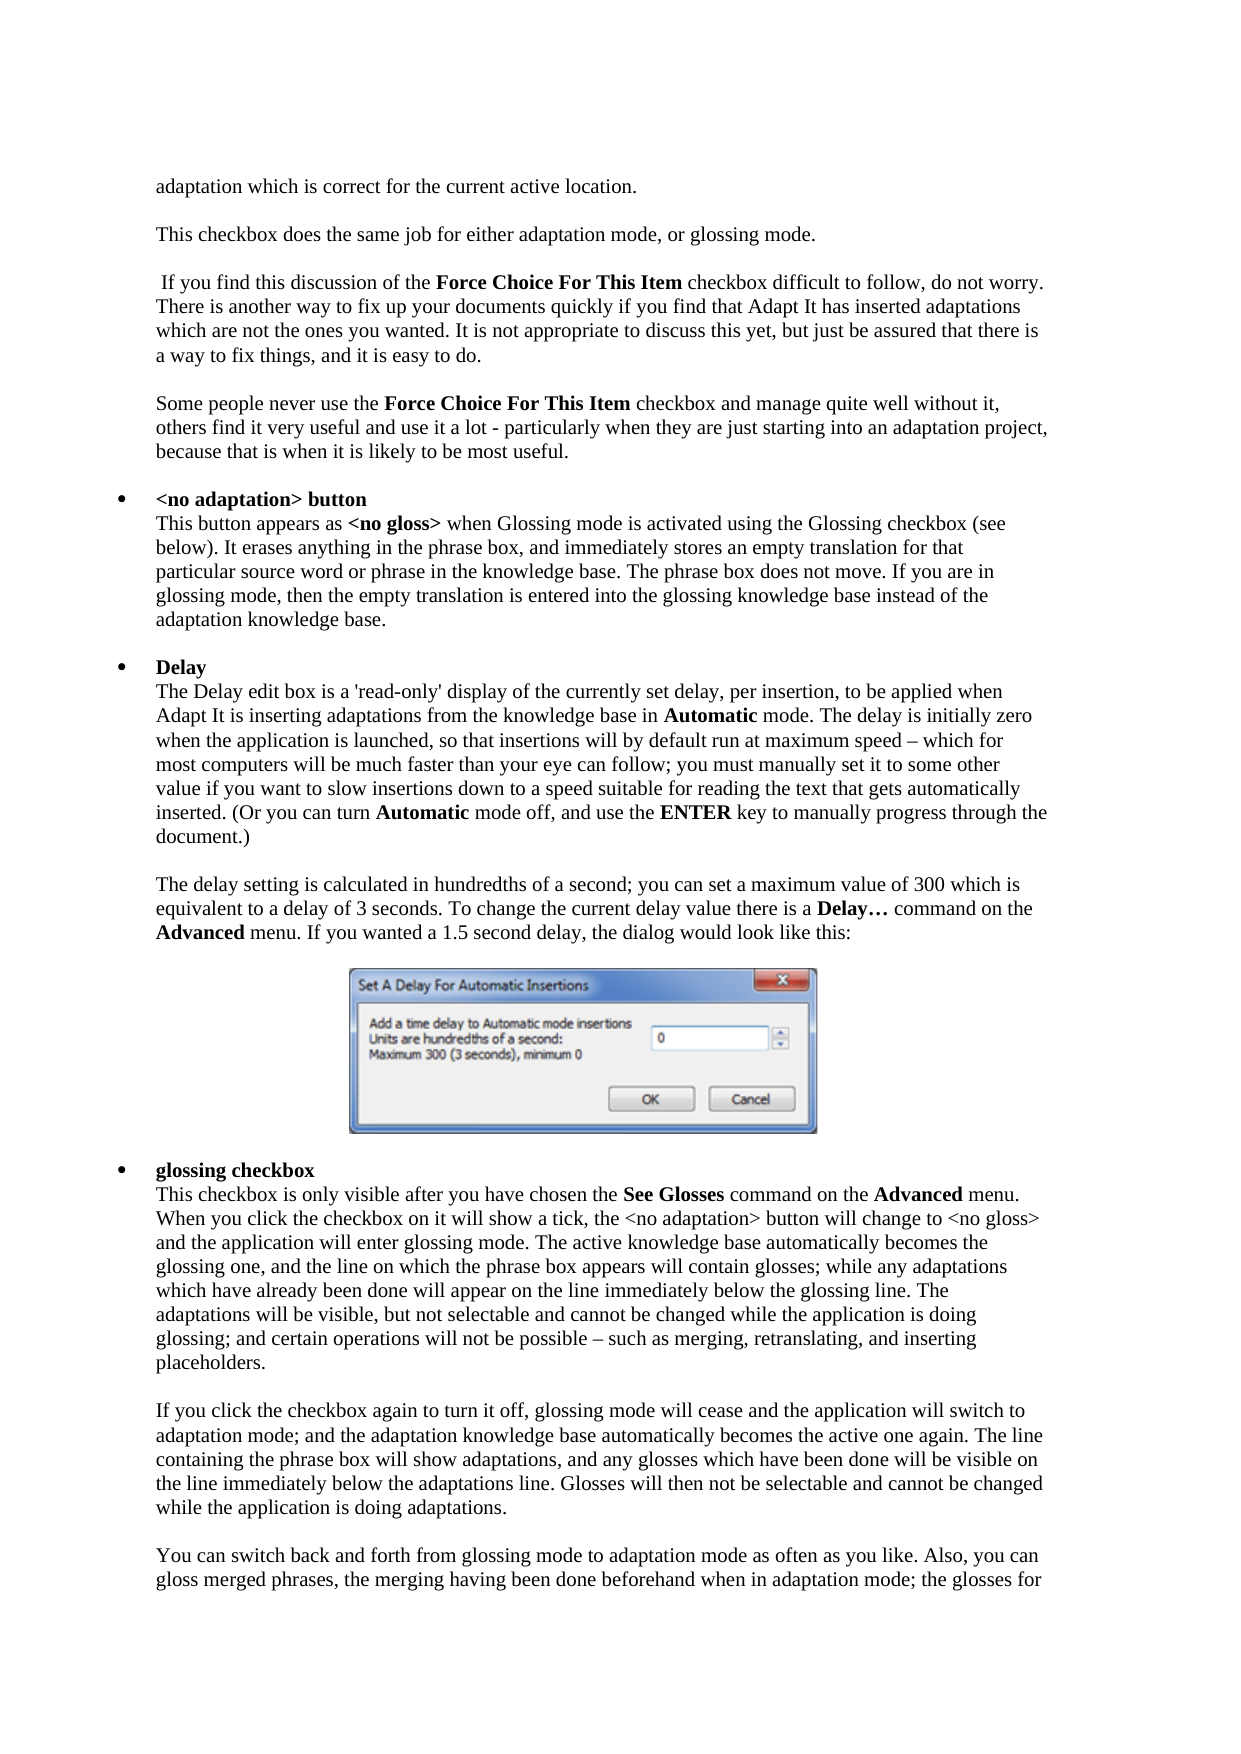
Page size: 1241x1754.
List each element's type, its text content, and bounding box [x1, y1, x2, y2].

picture [349, 968, 818, 1134]
list <no adaptation> button This button appears as <no gloss> when Glossing mode is activated using the Glossing checkbox (see below). It erases anything in the phrase box, and immediately stores an empty translation for that particular source word or phrase in the knowledge base. The phrase box does not move. If you are in glossing mode, then the empty translation is entered into the glossing knowledge base instead of the adaptation knowledge base. [118, 487, 1048, 655]
list glossing checkbox This checkbox is only visible after you have chosen the See Glosses command on the Advanced menu. When you click the checkbox on it will show a tick, the <no adaptation> button will change to <no gloss> and the application will enter glossing mode. The active knowledge base automatically becomes the glossing one, and the line on which the phrase box appears will contain glosses; while any adaptations which have already been done will appear on the line immediately below the glossing line. The adaptations will be visible, but not selectable and cannot be changed while the application is doing glossing; and certain operations will not be possible – such as merging, retranslating, and inserting placeholders. If you click the checkbox again to turn it off, glossing mode will cease and the application will switch to adaptation mode; and the adaptation knowledge base automatically becomes the active one again. The line containing the phrase box will show adaptations, and any glosses which have been done will be visible on the line immediately below the adaptations line. Glosses will then not be selectable and cannot be changed while the application is doing adaptations. You can switch back and forth from glossing mode to adaptation mode as often as you like. Also, you can gloss merged phrases, the merging having been done beforehand when in adaptation mode; the glosses for [118, 1158, 1048, 1591]
list adaptation which is correct for the current active location. This checkbox does the same job for either adaptation mode, or glossing mode. If you find this discussion of the Force Choice For This Item checkbox difficult to follow, do not worry. There is another way to fix up your documents quickly if you find that Adapt It has inserted adaptations which are not the ones you wanted. It is not appropriate to discuss this yet, but just be assured that there is a way to fix things, and it is easy to do. Some people never use the Force Choice For This Item checkbox and manage quite well without it, others find it very useful and use it a lot - particularly when they are just starting into an adaptation project, because that is when it is likely to be most useful. [118, 174, 1048, 487]
list Delay The Delay edit box is a 'read-only' display of the currently set delay, per insertion, to be applied when Adapt It is inserting adaptations from the knowledge base in Automatic mode. The delay is initially zero when the application is launched, so that insertions will by default run at maximum speed – which for most computers will be much faster than your eye can follow; you must manually set it to some other value if you want to slow insertions down to a speed suitable for reading the text that gets automatically inserted. (Or you can turn Automatic mode off, and use the ENTER key to manually progress through the document.) The delay setting is calculated in hundredths of a second; you can set a maximum value of 300 which is equivalent to a delay of 3 seconds. To change the current delay value there is a Delay… command on the Advanced menu. If you wanted a 1.5 second delay, the dialog would look like this: [118, 655, 1048, 944]
